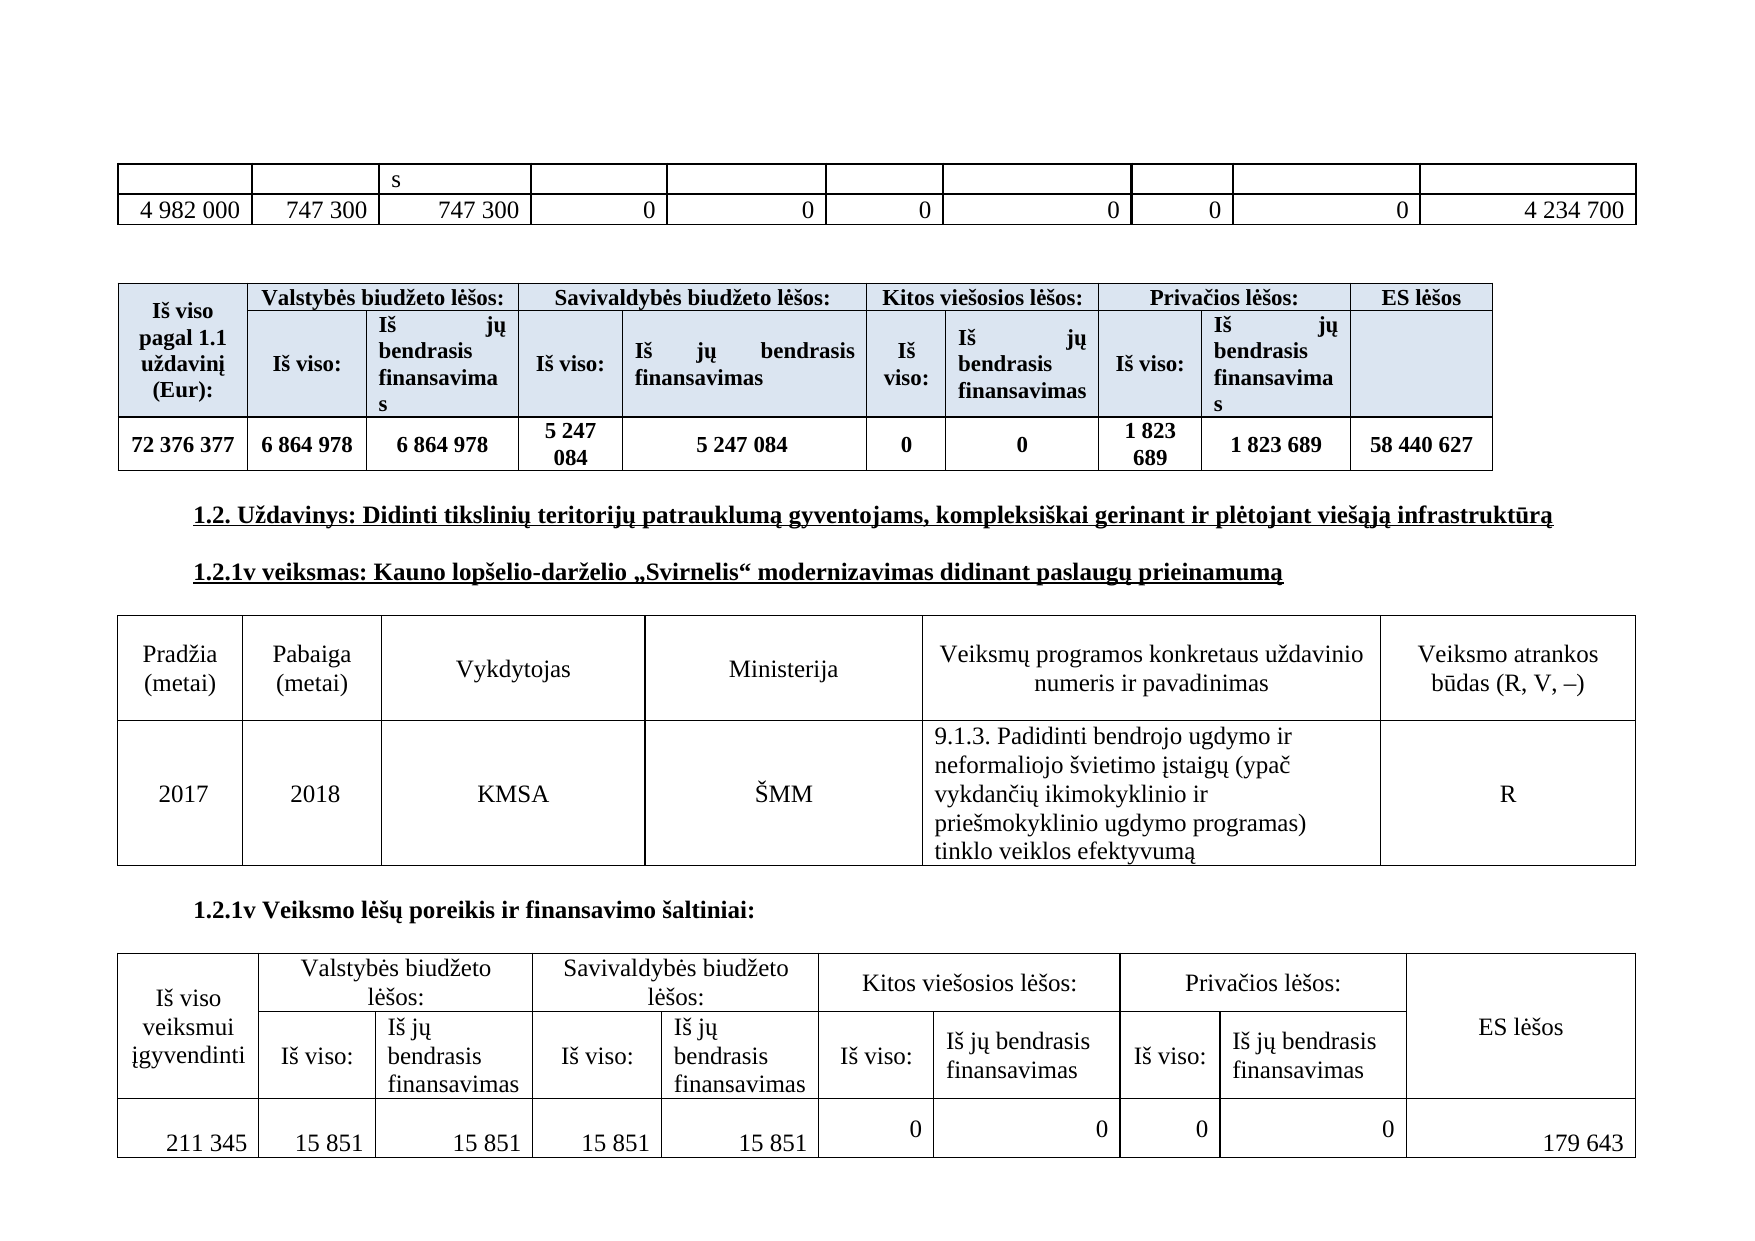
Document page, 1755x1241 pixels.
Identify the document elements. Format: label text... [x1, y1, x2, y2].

table_cell 0 [1121, 1099, 1219, 1157]
table_header [248, 254, 364, 283]
table_cell 0 [668, 195, 825, 224]
table_cell 0 [819, 1099, 933, 1157]
table_cell 0 [944, 195, 1130, 224]
table_cell 15 851 [662, 1099, 818, 1157]
table_header [1361, 254, 1636, 283]
table_header Pabaiga (metai) [243, 616, 381, 720]
table_cell [1493, 283, 1636, 310]
text 1.2.1v veiksmas: Kauno lopšelio-darželio „Svirnelis“ modernizavimas didinant paslaugų prieinamumą [118, 557, 1636, 586]
table_cell 0 [532, 195, 666, 224]
table_cell 1 823 689 [1099, 418, 1201, 470]
table_cell Valstybės biudžeto lėšos: [248, 284, 518, 310]
table_header [1134, 254, 1292, 283]
table_cell 58 440 627 [1351, 418, 1492, 470]
table_cell Iš jų bendrasis finansavimas [946, 311, 1098, 416]
table_cell [253, 165, 378, 193]
table_cell 0 [827, 195, 942, 224]
table_header Ministerija [646, 616, 922, 720]
table_cell Iš jų bendrasis finansavimas [1202, 311, 1350, 416]
table_cell 0 [867, 418, 945, 470]
table_cell ŠMM [646, 721, 922, 865]
table_cell [1351, 311, 1492, 416]
table_cell [944, 165, 1130, 193]
text 1.2.1v Veiksmo lėšų poreikis ir finansavimo šaltiniai: [118, 895, 1636, 924]
table_header Valstybės biudžeto lėšos: [259, 954, 532, 1011]
table_cell 5 247 084 [623, 418, 866, 470]
table_cell 9.1.3. Padidinti bendrojo ugdymo ir neformaliojo švietimo įstaigų (ypač vykdančių ikimokyklinio ir priešmokyklinio ugdymo programas) tinklo veiklos efektyvumą [923, 721, 1380, 865]
table_header [152, 254, 247, 283]
table_header Veiksmų programos konkretaus uždavinio numeris ir pavadinimas [923, 616, 1380, 720]
table_cell Savivaldybės biudžeto lėšos: [519, 284, 866, 310]
table_cell Iš jų bendrasis finansavimas [934, 1012, 1119, 1098]
table_cell Iš jų bendrasis finansavimas [662, 1012, 818, 1098]
table_cell 15 851 [533, 1099, 661, 1157]
table_header Vykdytojas [382, 616, 644, 720]
table_cell [532, 165, 666, 193]
table_cell Kitos viešosios lėšos: [867, 284, 1098, 310]
text 1.2. Uždavinys: Didinti tikslinių teritorijų patrauklumą gyventojams, kompleksiškai gerinant ir plėtojant viešąją infrastruktūrą [118, 500, 1636, 529]
table_cell Iš viso: [1121, 1012, 1219, 1098]
table_header [518, 254, 623, 283]
table_cell KMSA [382, 721, 644, 865]
table_header Savivaldybės biudžeto lėšos: [533, 954, 818, 1011]
table_cell Iš viso pagal 1.1 uždavinį (Eur): [119, 284, 247, 416]
table_header [387, 254, 518, 283]
table_header Pradžia (metai) [118, 616, 242, 720]
table_cell 4 982 000 [119, 195, 251, 224]
table_header [364, 254, 387, 283]
table_header Kitos viešosios lėšos: [819, 954, 1119, 1011]
table_header Privačios lėšos: [1121, 954, 1406, 1011]
table_header ES lėšos [1407, 954, 1635, 1098]
table_cell [1493, 416, 1636, 470]
table_header [873, 254, 962, 283]
table_cell Privačios lėšos: [1099, 284, 1350, 310]
table_cell [1493, 310, 1636, 416]
table_header [962, 254, 1098, 283]
table_cell 6 864 978 [367, 418, 518, 470]
table_cell 747 300 [380, 195, 530, 224]
table_cell Iš jų bendrasis finansavimas [623, 311, 866, 416]
table_cell 2018 [243, 721, 381, 865]
table_cell 15 851 [259, 1099, 375, 1157]
table_header [645, 254, 849, 283]
table_header [623, 254, 645, 283]
table_cell 179 643 [1407, 1099, 1635, 1157]
table_cell 4 234 700 [1421, 195, 1635, 224]
table_cell [1421, 165, 1635, 193]
table_cell 1 823 689 [1202, 418, 1350, 470]
table_cell 5 247 084 [519, 418, 622, 470]
table_cell Iš viso: [1099, 311, 1201, 416]
table_header [1292, 254, 1361, 283]
table_header [1099, 254, 1133, 283]
table_cell 0 [1221, 1099, 1406, 1157]
table_cell 15 851 [376, 1099, 532, 1157]
table_header Veiksmo atrankos būdas (R, V, –) [1381, 616, 1635, 720]
table_cell [668, 165, 825, 193]
table_cell Iš viso: [519, 311, 622, 416]
table_cell s [380, 165, 530, 193]
table_cell [827, 165, 942, 193]
table_cell 0 [946, 418, 1098, 470]
table_cell Iš viso: [259, 1012, 375, 1098]
table_cell [1133, 165, 1232, 193]
table_cell 2017 [118, 721, 242, 865]
table_cell ES lėšos [1351, 284, 1492, 310]
table_cell 211 345 [118, 1099, 258, 1157]
table_header [118, 254, 152, 283]
table_cell 747 300 [253, 195, 378, 224]
table_cell 0 [1133, 195, 1232, 224]
table_header Iš viso veiksmui įgyvendinti [118, 954, 258, 1098]
table_cell [119, 165, 251, 193]
table_cell 0 [934, 1099, 1119, 1157]
table_cell [1234, 165, 1419, 193]
table_cell Iš jų bendrasis finansavimas [376, 1012, 532, 1098]
table_cell 0 [1234, 195, 1419, 224]
table_cell Iš viso: [248, 311, 366, 416]
table_cell 72 376 377 [119, 418, 247, 470]
table_cell R [1381, 721, 1635, 865]
table_cell Iš jų bendrasis finansavimas [1221, 1012, 1406, 1098]
table_cell Iš jų bendrasis finansavimas [367, 311, 518, 416]
table_cell Iš viso: [867, 311, 945, 416]
table_cell Iš viso: [533, 1012, 661, 1098]
table_cell Iš viso: [819, 1012, 933, 1098]
table_cell 6 864 978 [248, 418, 366, 470]
table_header [850, 254, 872, 283]
